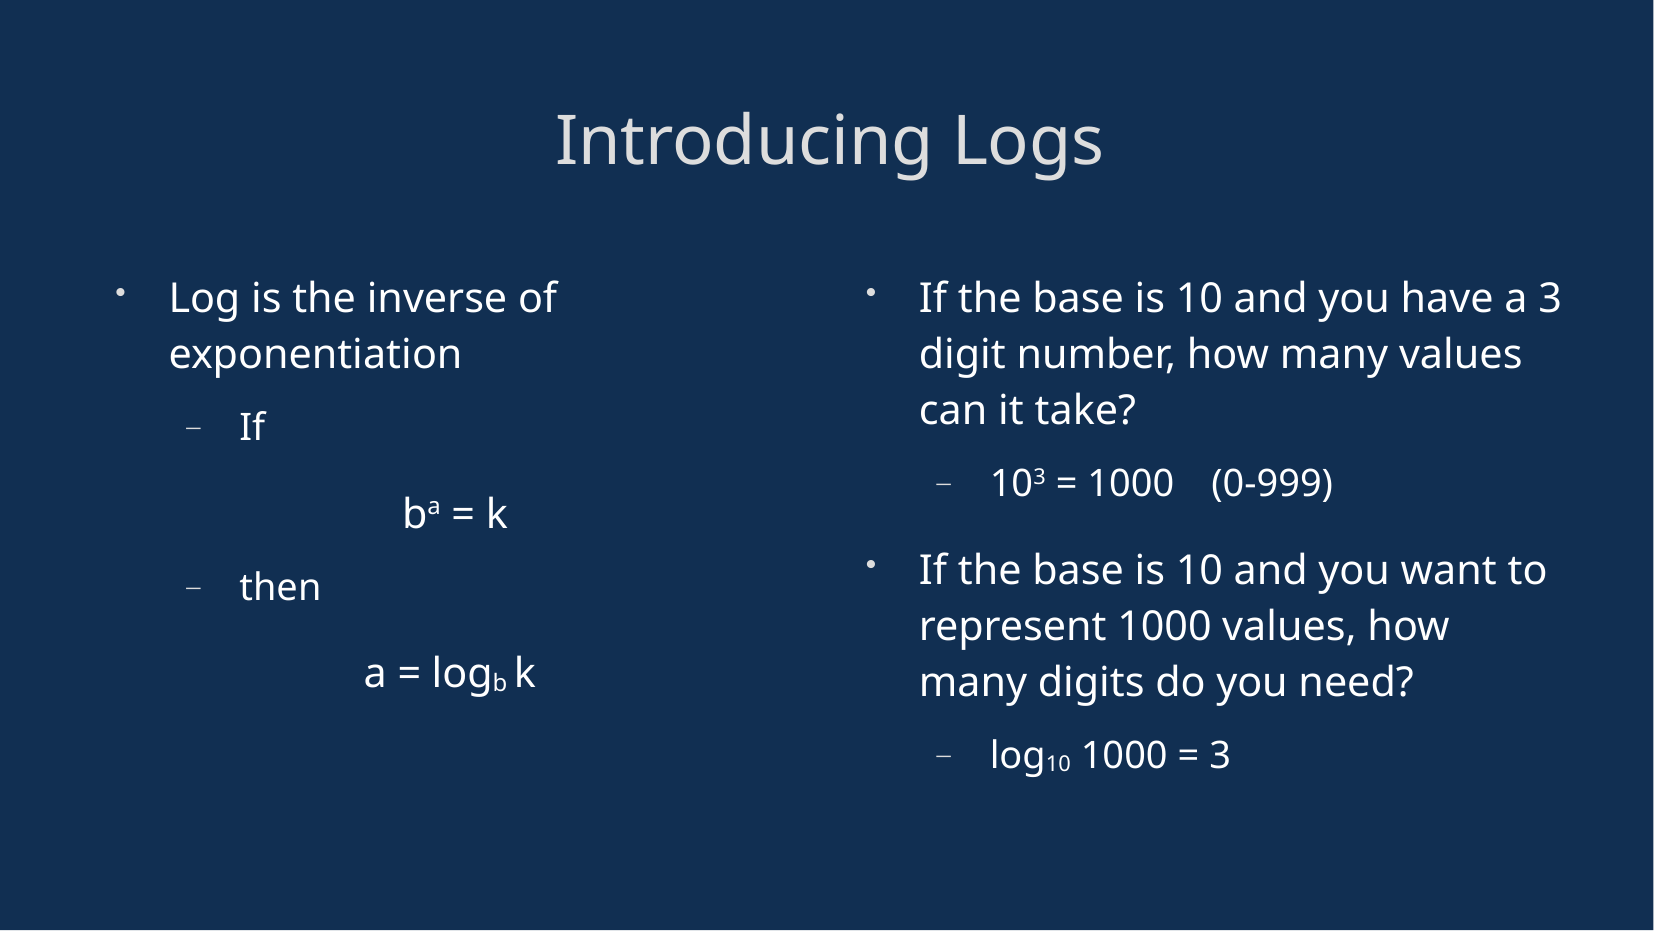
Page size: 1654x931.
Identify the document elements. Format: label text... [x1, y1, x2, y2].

title Introducing Logs [97, 56, 1563, 220]
list If the base is 10 and you have a 3 digit number, how many values can it take? 103 = 1000 (0-999) If the base is 10 and you want to represent 1000 values, how many digits do you need? log10 1000 = 3 [848, 268, 1563, 806]
list Log is the inverse of exponentiation If ba = k then a = logb k [97, 268, 813, 806]
